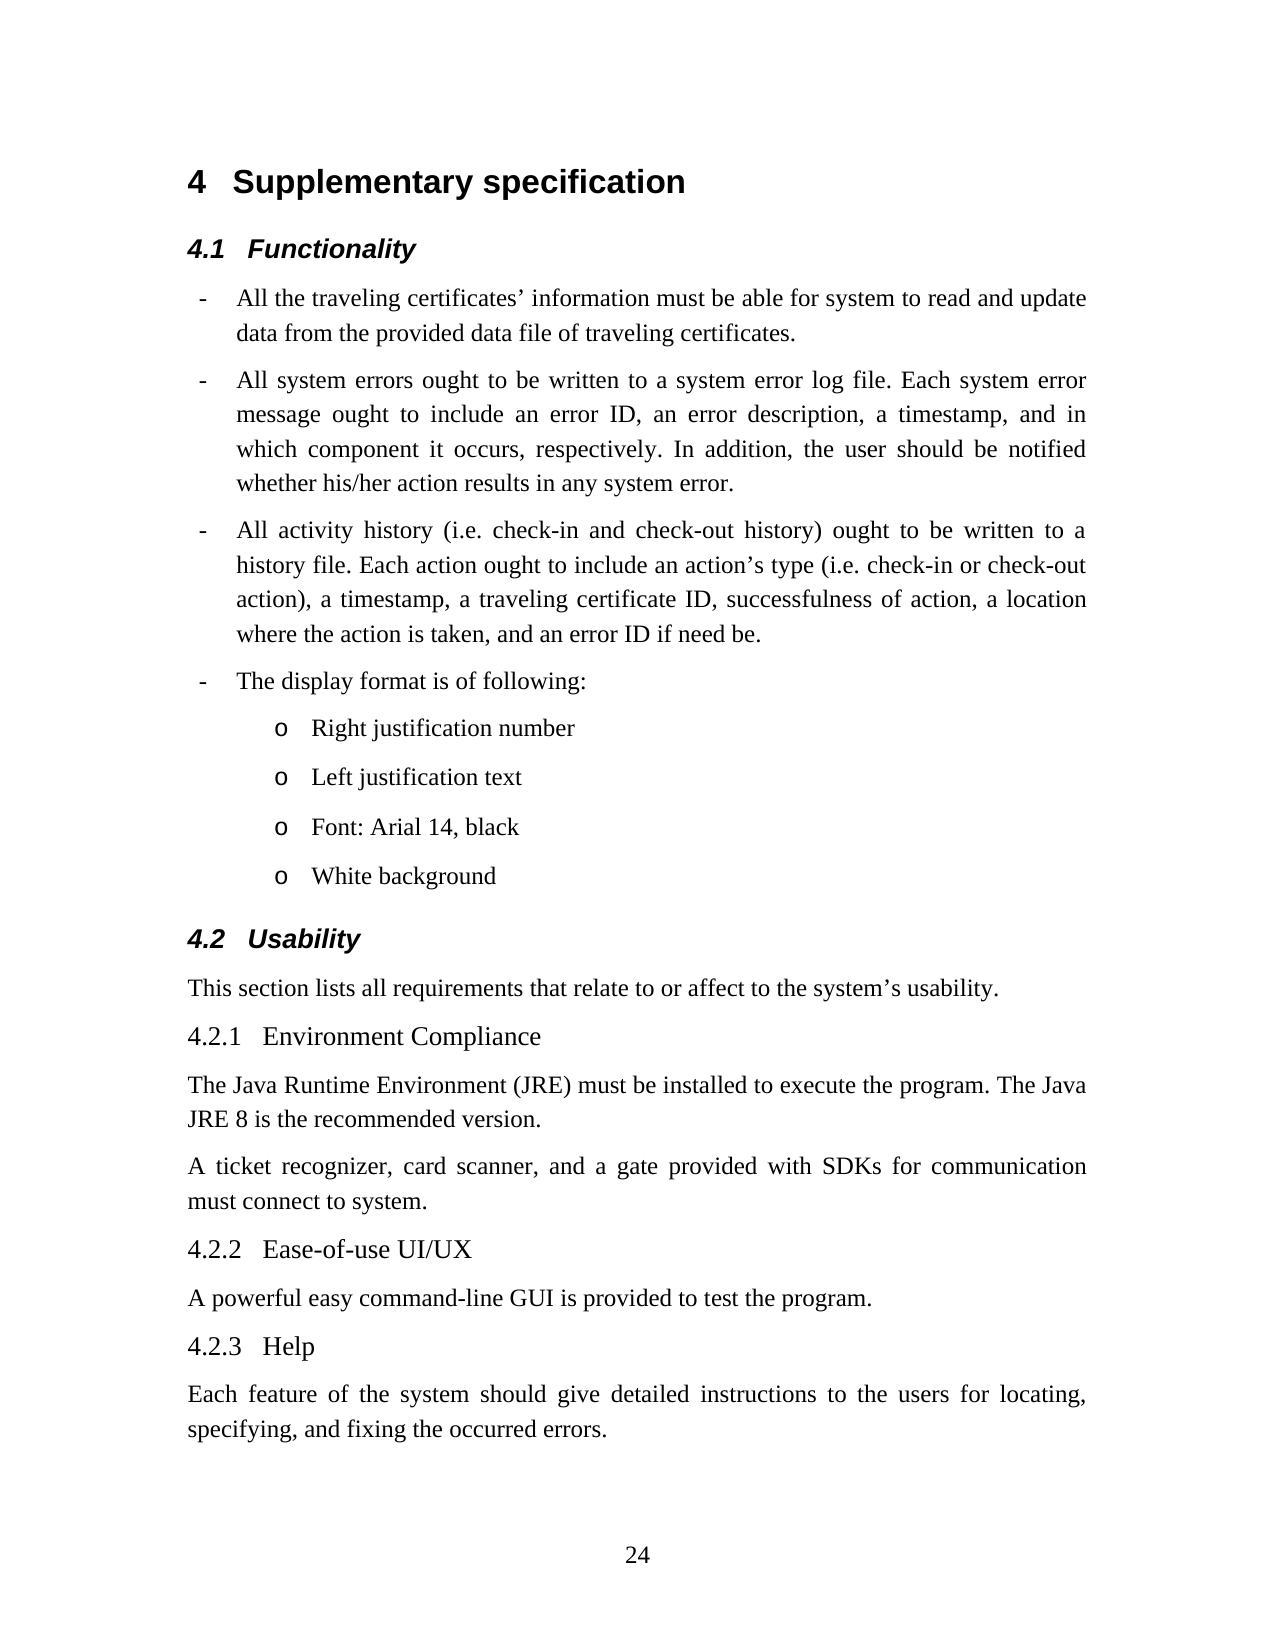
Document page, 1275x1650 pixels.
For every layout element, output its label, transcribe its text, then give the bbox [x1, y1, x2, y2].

list All the traveling certificates’ information must be able for system to read and update data from the provided data file of traveling certificates. [198, 283, 1087, 347]
list All system errors ought to be written to a system error log file. Each system error message ought to include an error ID, an error description, a timestamp, and in which component it occurs, respectively. In addition, the user should be notified whether his/her action results in any system error. [198, 365, 1087, 497]
list Left justification text [273, 762, 1087, 793]
subtitle Usability [187, 923, 1087, 954]
list Font: Arial 14, black [273, 812, 1087, 843]
text Each feature of the system should give detailed instructions to the users for locating, specifying, and fixing the occurred errors. [187, 1379, 1087, 1443]
text A ticket recognizer, card scanner, and a gate provided with SDKs for communication must connect to system. [187, 1151, 1087, 1215]
text A powerful easy command-line GUI is provided to test the program. [187, 1283, 1087, 1311]
text The Java Runtime Environment (JRE) must be installed to execute the program. The Java JRE 8 is the recommended version. [187, 1070, 1087, 1133]
text This section lists all requirements that relate to or affect to the system’s usability. [187, 973, 1087, 1002]
subtitle Ease-of-use UI/UX [187, 1233, 1087, 1264]
subtitle Environment Compliance [187, 1020, 1087, 1051]
subtitle Supplementary specification [187, 162, 1087, 201]
list The display format is of following: [198, 666, 1087, 694]
list All activity history (i.e. check-in and check-out history) ought to be written to a history file. Each action ought to include an action’s type (i.e. check-in or check-out action), a timestamp, a traveling certificate ID, successfulness of action, a location where the action is taken, and an error ID if need be. [198, 515, 1087, 648]
list White background [273, 861, 1087, 892]
list Right justification number [273, 713, 1087, 744]
subtitle Help [187, 1330, 1087, 1361]
subtitle Functionality [187, 233, 1087, 265]
